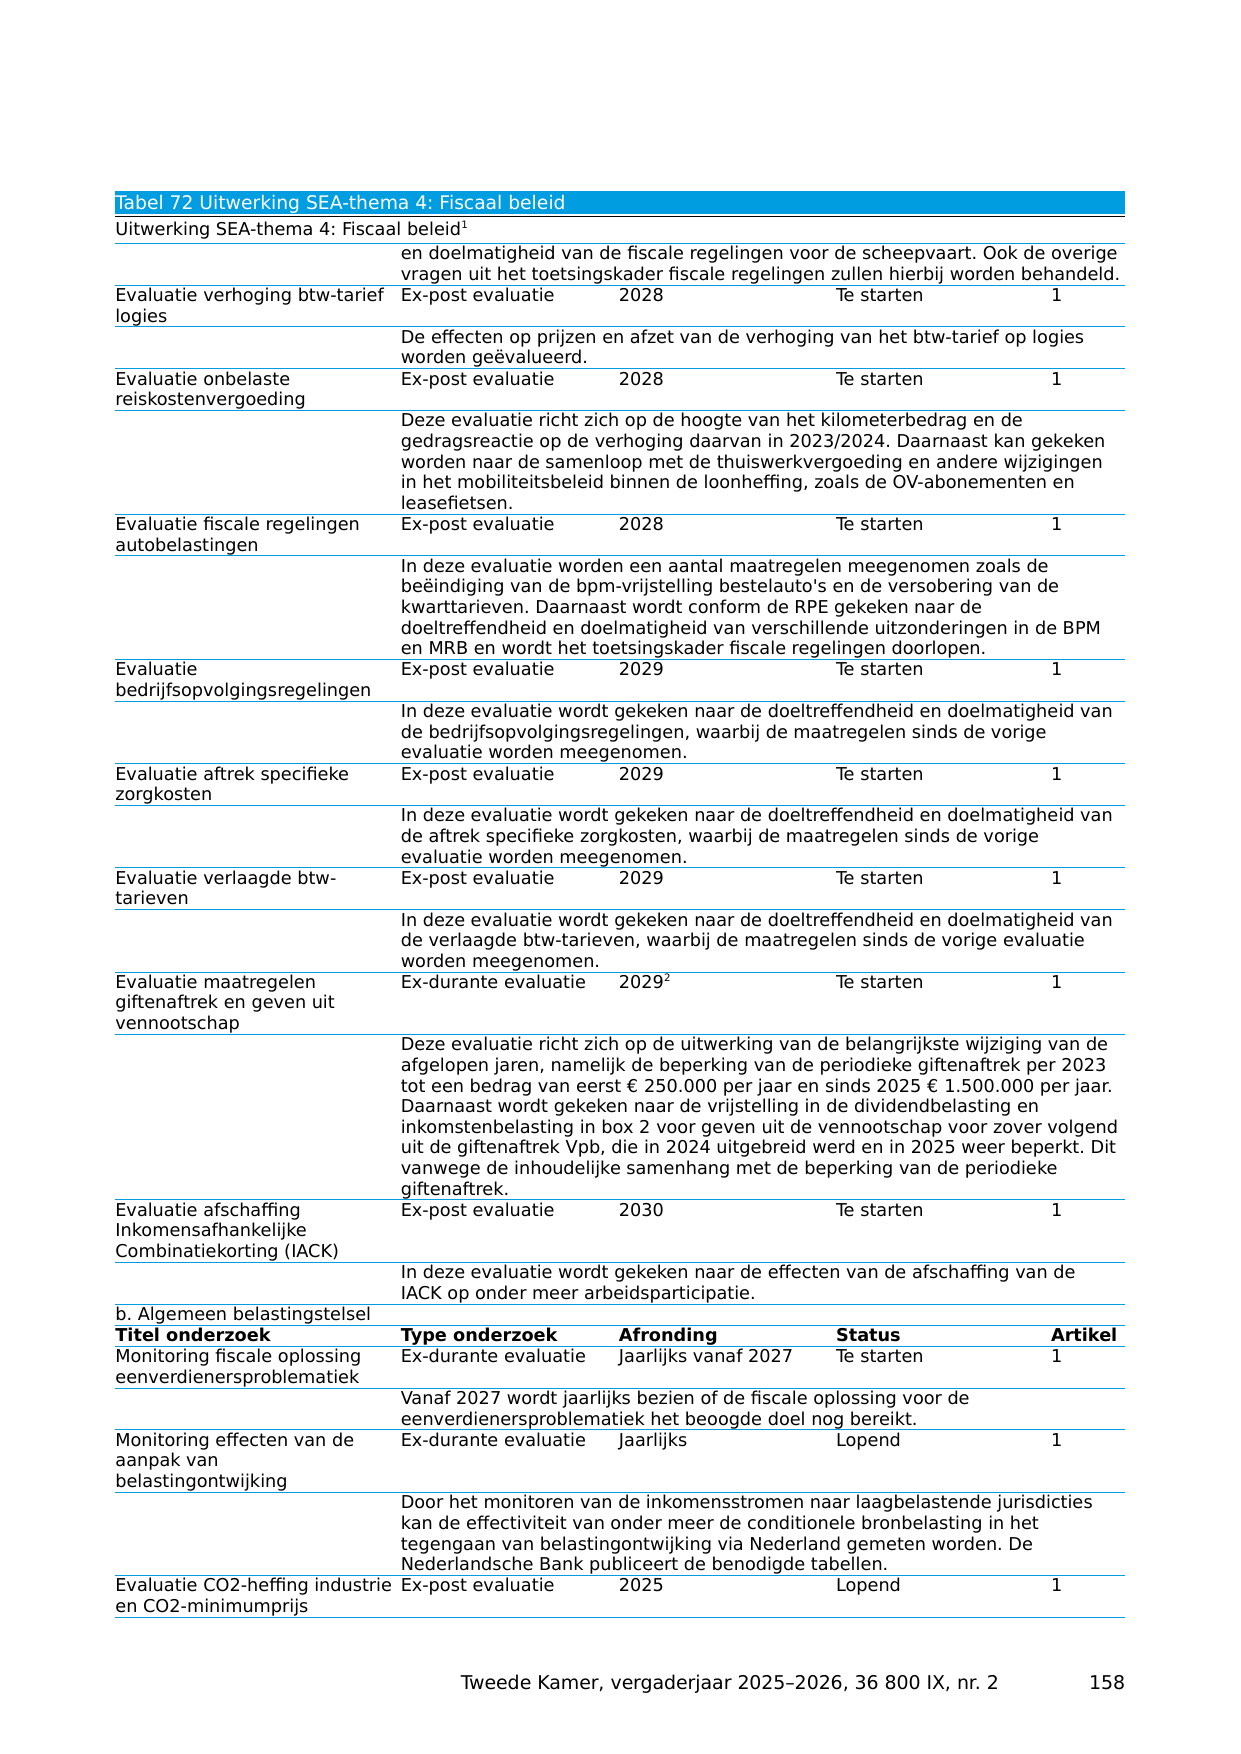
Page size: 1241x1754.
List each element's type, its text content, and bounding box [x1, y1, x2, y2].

table_cell 20292 [616, 973, 833, 1034]
table_cell [115, 244, 398, 284]
table_cell Ex-post evaluatie [398, 369, 616, 410]
table_cell Te starten [833, 660, 1048, 701]
table_cell Type onderzoek [398, 1326, 616, 1346]
table_cell Artikel [1048, 1326, 1125, 1346]
table_cell [1048, 1305, 1125, 1324]
table_cell Evaluatie verlaagde btw-tarieven [115, 868, 398, 909]
table_cell [115, 411, 398, 513]
table_cell 1 [1048, 764, 1125, 805]
table_cell Vanaf 2027 wordt jaarlijks bezien of de fiscale oplossing voor de eenverdienersproblematiek het beoogde doel nog bereikt. [398, 1389, 1125, 1429]
table_cell Te starten [833, 1347, 1048, 1387]
table_cell In deze evaluatie worden een aantal maatregelen meegenomen zoals de beëindiging van de bpm-vrijstelling bestelauto's en de versobering van de kwarttarieven. Daarnaast wordt conform de RPE gekeken naar de doeltreffendheid en doelmatigheid van verschillende uitzonderingen in de BPM en MRB en wordt het toetsingskader fiscale regelingen doorlopen. [398, 556, 1125, 659]
table_cell [115, 910, 398, 971]
table_cell 1 [1048, 973, 1125, 1034]
table_cell 1 [1048, 660, 1125, 701]
table_cell Evaluatie aftrek specifieke zorgkosten [115, 764, 398, 805]
table_cell Monitoring fiscale oplossing eenverdienersproblematiek [115, 1347, 398, 1387]
table_cell b. Algemeen belastingstelsel [115, 1305, 398, 1324]
table_cell Ex-durante evaluatie [398, 973, 616, 1034]
table_cell Deze evaluatie richt zich op de uitwerking van de belangrijkste wijziging van de afgelopen jaren, namelijk de beperking van de periodieke giftenaftrek per 2023 tot een bedrag van eerst € 250.000 per jaar en sinds 2025 € 1.500.000 per jaar. Daarnaast wordt gekeken naar de vrijstelling in de dividendbelasting en inkomstenbelasting in box 2 voor geven uit de vennootschap voor zover volgend uit de giftenaftrek Vpb, die in 2024 uitgebreid werd en in 2025 weer beperkt. Dit vanwege de inhoudelijke samenhang met de beperking van de periodieke giftenaftrek. [398, 1035, 1125, 1199]
table_cell In deze evaluatie wordt gekeken naar de doeltreffendheid en doelmatigheid van de verlaagde btw-tarieven, waarbij de maatregelen sinds de vorige evaluatie worden meegenomen. [398, 910, 1125, 971]
table_cell Status [833, 1326, 1048, 1346]
table_cell [115, 1035, 398, 1199]
table_cell Deze evaluatie richt zich op de hoogte van het kilometerbedrag en de gedragsreactie op de verhoging daarvan in 2023/2024. Daarnaast kan gekeken worden naar de samenloop met de thuiswerkvergoeding en andere wijzigingen in het mobiliteitsbeleid binnen de loonheffing, zoals de OV-abonementen en leasefietsen. [398, 411, 1125, 513]
table_cell Evaluatie verhoging btw-tarief logies [115, 286, 398, 326]
table_cell Te starten [833, 973, 1048, 1034]
table_cell Ex-post evaluatie [398, 764, 616, 805]
table_cell [115, 556, 398, 659]
table_cell 1 [1048, 286, 1125, 326]
table_cell Evaluatie maatregelen giftenaftrek en geven uit vennootschap [115, 973, 398, 1034]
table_cell Te starten [833, 868, 1048, 909]
table_cell Te starten [833, 369, 1048, 410]
table_cell Ex-post evaluatie [398, 1576, 616, 1616]
table_cell 1 [1048, 1576, 1125, 1616]
table_cell Evaluatie fiscale regelingen autobelastingen [115, 515, 398, 555]
table_cell 1 [1048, 1347, 1125, 1387]
table_cell Evaluatie afschaffing Inkomensafhankelijke Combinatiekorting (IACK) [115, 1200, 398, 1262]
table_cell Jaarlijks vanaf 2027 [616, 1347, 833, 1387]
table_cell De effecten op prijzen en afzet van de verhoging van het btw-tarief op logies worden geëvalueerd. [398, 327, 1125, 368]
table_cell Te starten [833, 515, 1048, 555]
table_cell Ex-post evaluatie [398, 1200, 616, 1262]
table_cell 1 [1048, 868, 1125, 909]
table_cell Evaluatie CO2-heffing industrie en CO2-minimumprijs [115, 1576, 398, 1616]
table_cell 1 [1048, 515, 1125, 555]
table_cell [115, 702, 398, 763]
table_cell Jaarlijks [616, 1430, 833, 1492]
table_cell Uitwerking SEA-thema 4: Fiscaal beleid1 [115, 217, 1125, 243]
table_cell In deze evaluatie wordt gekeken naar de doeltreffendheid en doelmatigheid van de bedrijfsopvolgingsregelingen, waarbij de maatregelen sinds de vorige evaluatie worden meegenomen. [398, 702, 1125, 763]
table_cell Lopend [833, 1430, 1048, 1492]
table_cell 2025 [616, 1576, 833, 1616]
table_cell Monitoring effecten van de aanpak van belastingontwijking [115, 1430, 398, 1492]
table_cell 2030 [616, 1200, 833, 1262]
table_cell Evaluatie onbelaste reiskostenvergoeding [115, 369, 398, 410]
table_cell 2028 [616, 369, 833, 410]
table_cell 2028 [616, 515, 833, 555]
table_cell [115, 1263, 398, 1303]
table_cell 2029 [616, 868, 833, 909]
table_cell Lopend [833, 1576, 1048, 1616]
table_cell [115, 1493, 398, 1575]
table_cell Door het monitoren van de inkomensstromen naar laagbelastende jurisdicties kan de effectiviteit van onder meer de conditionele bronbelasting in het tegengaan van belastingontwijking via Nederland gemeten worden. De Nederlandsche Bank publiceert de benodigde tabellen. [398, 1493, 1125, 1575]
table_cell [115, 327, 398, 368]
table_cell en doelmatigheid van de fiscale regelingen voor de scheepvaart. Ook de overige vragen uit het toetsingskader fiscale regelingen zullen hierbij worden behandeld. [398, 244, 1125, 284]
table_cell 1 [1048, 1430, 1125, 1492]
table_cell [833, 1305, 1048, 1324]
table_cell [616, 1305, 833, 1324]
table_cell Titel onderzoek [115, 1326, 398, 1346]
table_cell [115, 806, 398, 867]
table_cell Ex-post evaluatie [398, 868, 616, 909]
table_cell 2029 [616, 660, 833, 701]
table_cell 1 [1048, 369, 1125, 410]
table_cell Ex-durante evaluatie [398, 1347, 616, 1387]
table_cell Te starten [833, 1200, 1048, 1262]
table_cell Ex-post evaluatie [398, 660, 616, 701]
table_cell In deze evaluatie wordt gekeken naar de effecten van de afschaffing van de IACK op onder meer arbeidsparticipatie. [398, 1263, 1125, 1303]
table_cell Evaluatie bedrijfsopvolgingsregelingen [115, 660, 398, 701]
table_cell 2029 [616, 764, 833, 805]
table_cell 1 [1048, 1200, 1125, 1262]
table_cell Ex-post evaluatie [398, 515, 616, 555]
table_cell 2028 [616, 286, 833, 326]
table_cell Ex-durante evaluatie [398, 1430, 616, 1492]
table_cell Te starten [833, 286, 1048, 326]
table_cell In deze evaluatie wordt gekeken naar de doeltreffendheid en doelmatigheid van de aftrek specifieke zorgkosten, waarbij de maatregelen sinds de vorige evaluatie worden meegenomen. [398, 806, 1125, 867]
table_cell [115, 1389, 398, 1429]
table_cell Te starten [833, 764, 1048, 805]
table_cell Afronding [616, 1326, 833, 1346]
table_cell [398, 1305, 616, 1324]
table_cell Ex-post evaluatie [398, 286, 616, 326]
